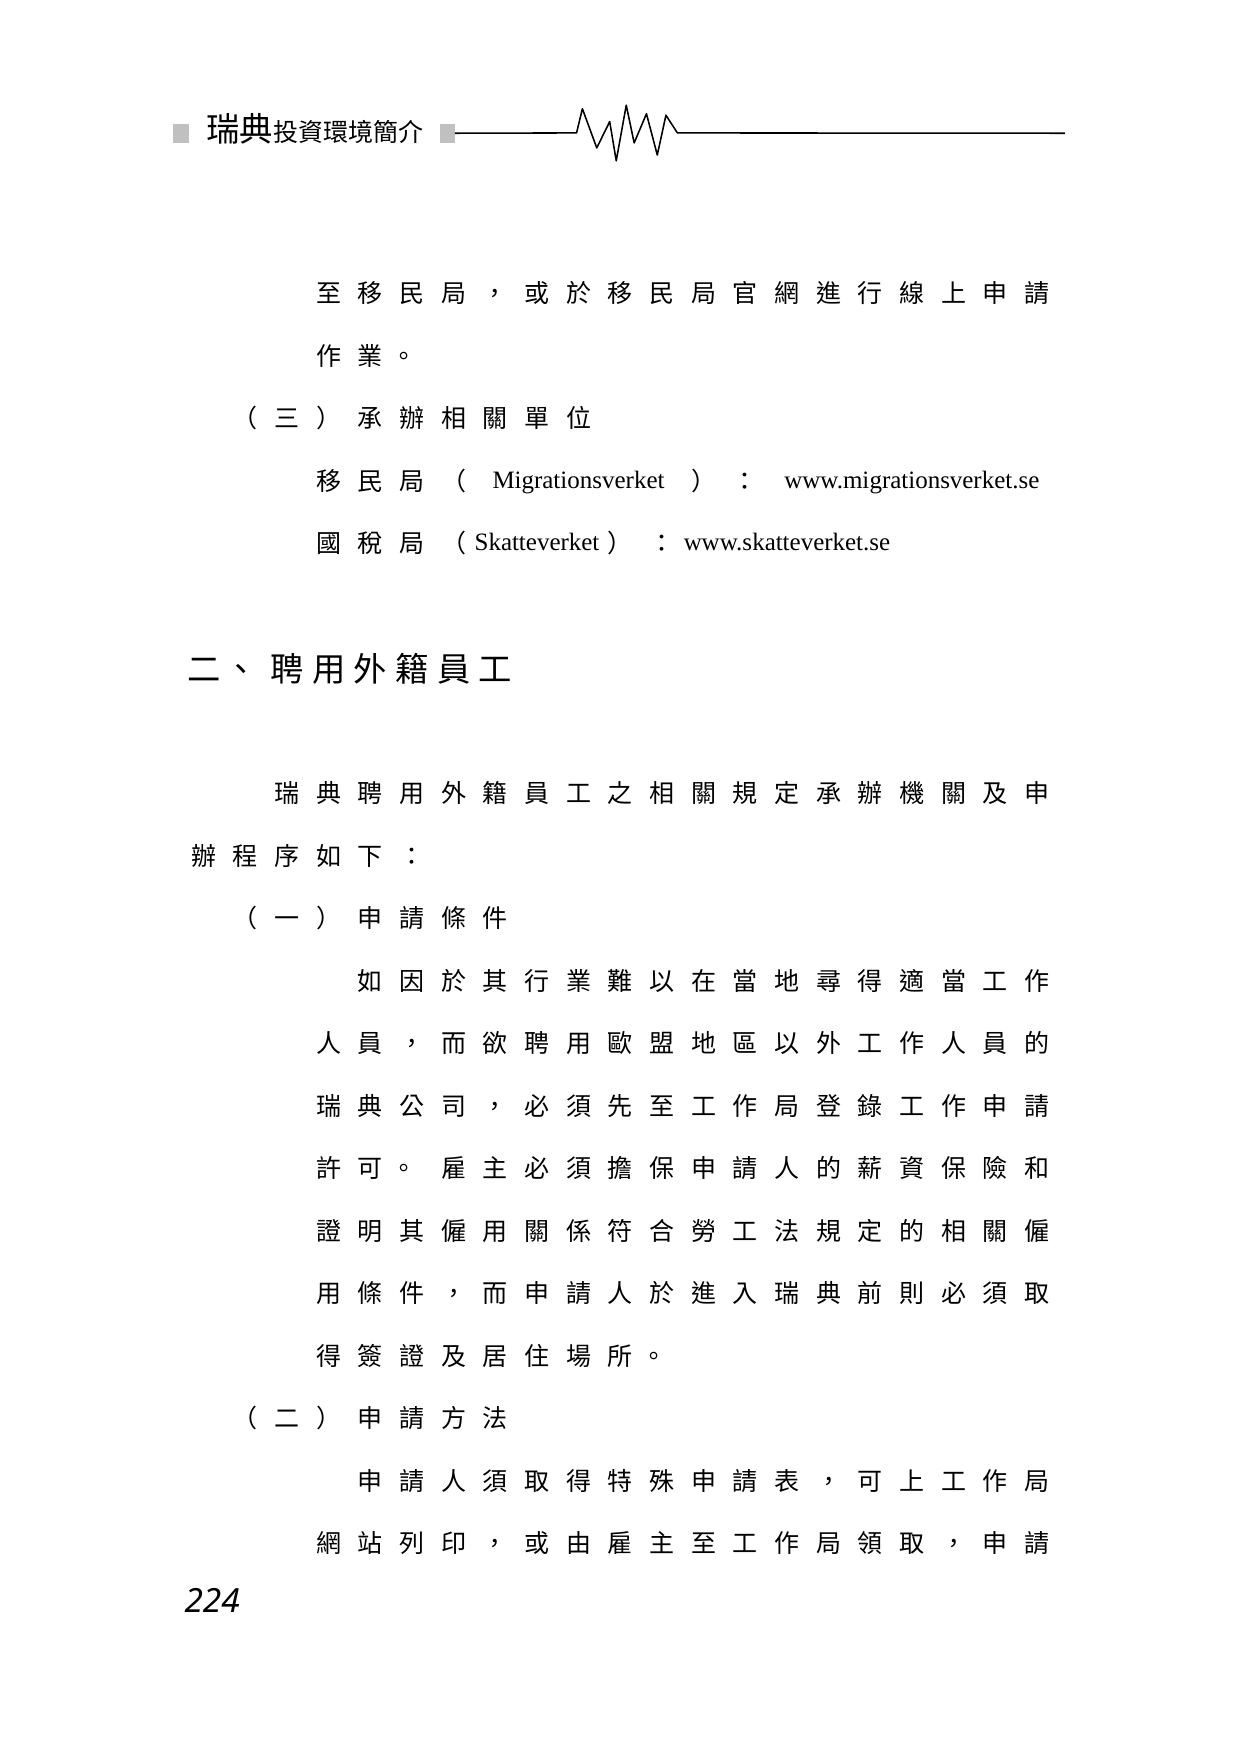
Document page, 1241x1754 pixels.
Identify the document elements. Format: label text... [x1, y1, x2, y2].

text （三）承辦相關單位 [207, 375, 1058, 438]
text （一）申請條件 [207, 875, 1058, 938]
text 申請人須取得特殊申請表，可上工作局網站列印，或由雇主至工作局領取，申請 [281, 1438, 1058, 1563]
text （二）申請方法 [207, 1375, 1058, 1438]
text 移民局（Migrationsverket）：www.migrationsverket.se [281, 438, 1058, 500]
text 國稅局（Skatteverket）：www.skatteverket.se [281, 500, 1058, 563]
text 二、聘用外籍員工 [183, 625, 1058, 688]
text 瑞典聘用外籍員工之相關規定承辦機關及申辦程序如下： [183, 750, 1058, 875]
text 至移民局，或於移民局官網進行線上申請作業。 [281, 250, 1058, 375]
text 如因於其行業難以在當地尋得適當工作人員，而欲聘用歐盟地區以外工作人員的瑞典公司，必須先至工作局登錄工作申請許可。雇主必須擔保申請人的薪資保險和證明其僱用關係符合勞工法規定的相關僱用條件，而申請人於進入瑞典前則必須取得簽證及居住場所。 [281, 938, 1058, 1375]
